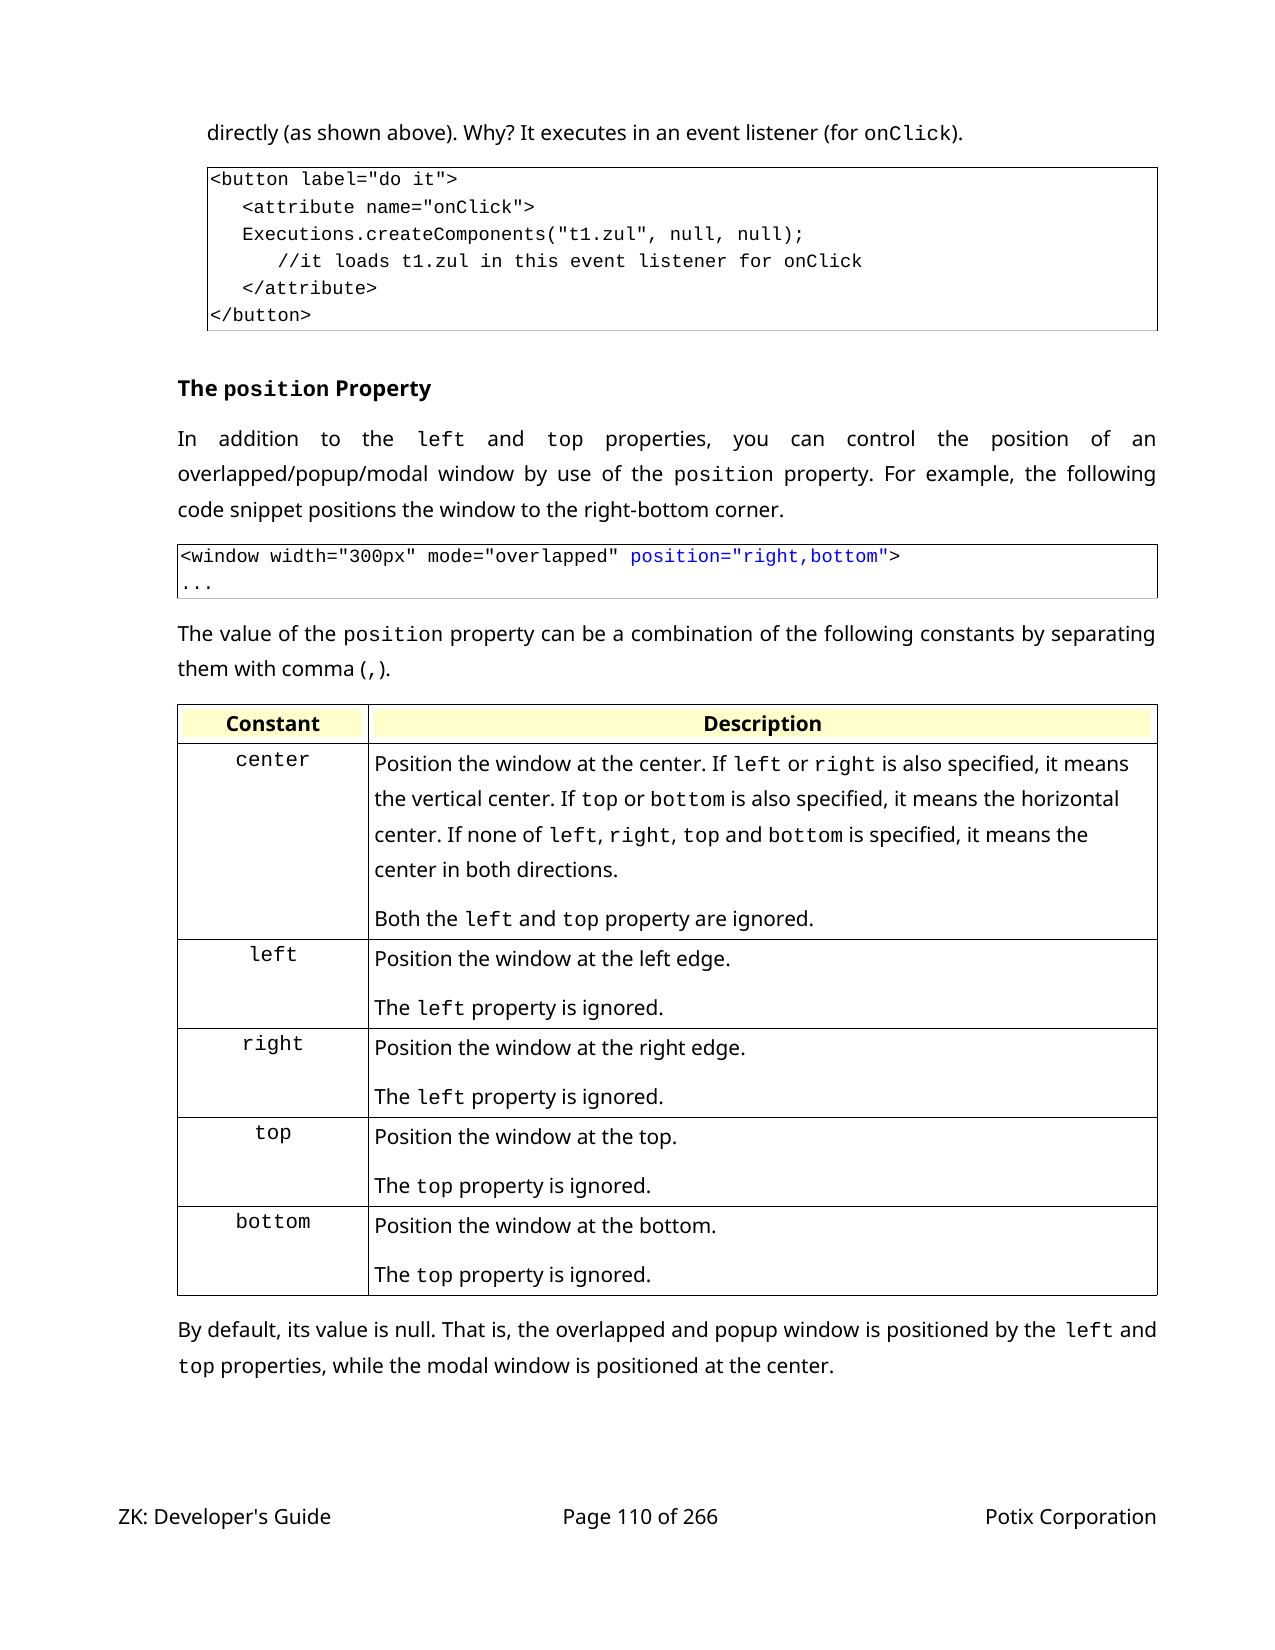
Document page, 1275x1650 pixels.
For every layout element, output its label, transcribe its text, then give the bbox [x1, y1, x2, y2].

table_cell Position the window at the center. If left or right is also specified, it means the vertical center. If top or bottom is also specified, it means the horizontal center. If none of left, right, top and bottom is specified, it means the center in both directions. Both the left and top property are ignored. [369, 744, 1157, 939]
text The value of the position property can be a combination of the following constants by separating them with comma (,). [177, 619, 1157, 683]
table_cell left [178, 940, 368, 1028]
table_cell bottom [178, 1207, 368, 1295]
text </attribute> [208, 276, 1157, 300]
table_cell right [178, 1029, 368, 1117]
text </button> [208, 303, 1157, 330]
text By default, its value is null. That is, the overlapped and popup window is positioned by the left and top properties, while the modal window is positioned at the center. [177, 1315, 1157, 1379]
text <button label="do it"> [208, 168, 1157, 192]
table_header Constant [178, 705, 368, 743]
table_cell top [178, 1118, 368, 1206]
text directly (as shown above). Why? It executes in an event listener (for onClick). [207, 118, 1157, 147]
table_cell Position the window at the left edge. The left property is ignored. [369, 940, 1157, 1028]
text <attribute name="onClick"> [208, 194, 1157, 219]
text //it loads t1.zul in this event listener for onClick [208, 249, 1157, 273]
text Executions.createComponents("t1.zul", null, null); [208, 222, 1157, 246]
text <window width="300px" mode="overlapped" position="right,bottom"> [178, 545, 1157, 568]
text ... [178, 571, 1157, 598]
text In addition to the left and top properties, you can control the position of an overlapped/popup/modal window by use of the position property. For example, the following code snippet positions the window to the right-bottom corner. [177, 424, 1157, 523]
table_cell Position the window at the right edge. The left property is ignored. [369, 1029, 1157, 1117]
table_cell Position the window at the bottom. The top property is ignored. [369, 1207, 1157, 1295]
table_cell Position the window at the top. The top property is ignored. [369, 1118, 1157, 1206]
table_header Description [369, 705, 1157, 743]
subtitle The position Property [177, 373, 1157, 403]
table_cell center [178, 744, 368, 939]
